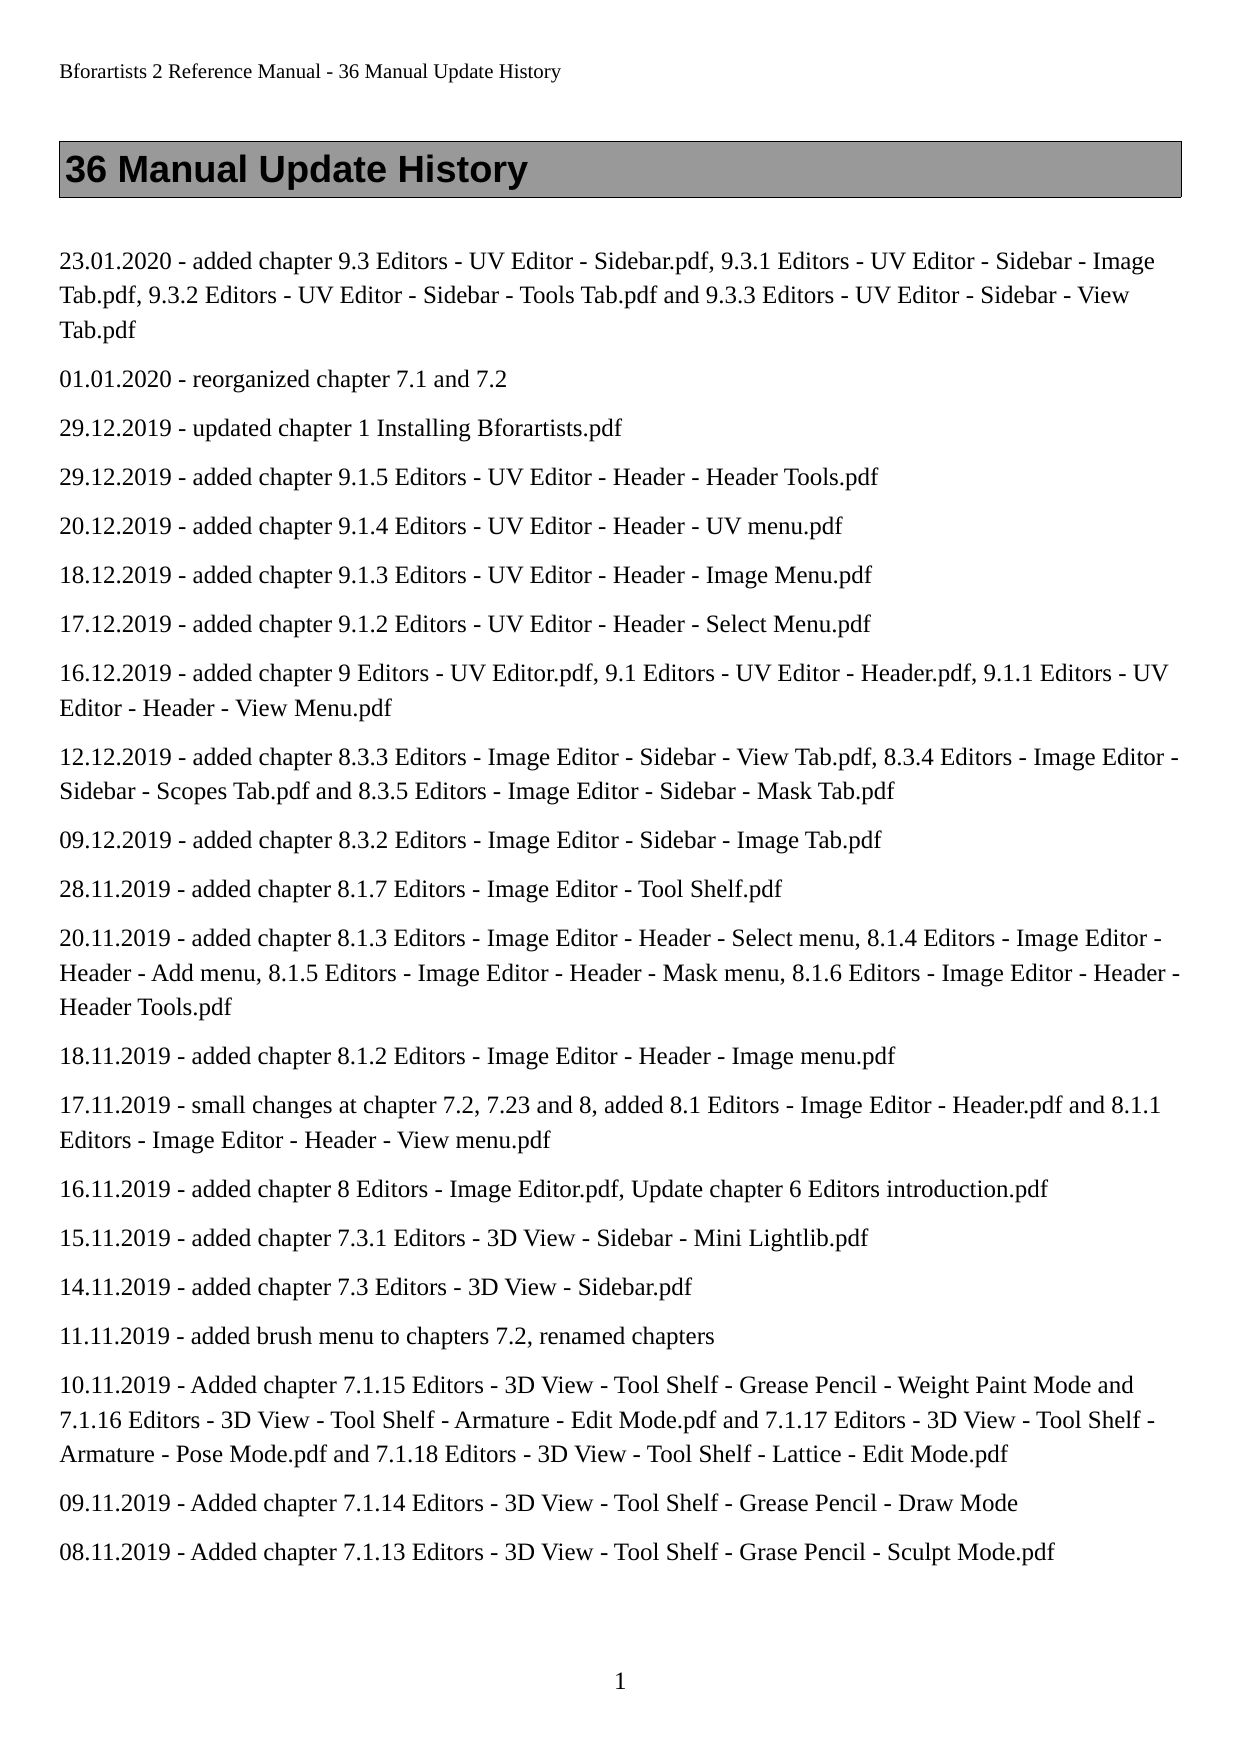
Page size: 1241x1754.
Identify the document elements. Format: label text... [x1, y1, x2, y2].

text 28.11.2019 - added chapter 8.1.7 Editors - Image Editor - Tool Shelf.pdf [59, 874, 1181, 903]
text 08.11.2019 - Added chapter 7.1.13 Editors - 3D View - Tool Shelf - Grase Pencil - Sculpt Mode.pdf [59, 1537, 1181, 1566]
text 18.11.2019 - added chapter 8.1.2 Editors - Image Editor - Header - Image menu.pdf [59, 1041, 1181, 1070]
text 10.11.2019 - Added chapter 7.1.15 Editors - 3D View - Tool Shelf - Grease Pencil - Weight Paint Mode and 7.1.16 Editors - 3D View - Tool Shelf - Armature - Edit Mode.pdf and 7.1.17 Editors - 3D View - Tool Shelf - Armature - Pose Mode.pdf and 7.1.18 Editors - 3D View - Tool Shelf - Lattice - Edit Mode.pdf [59, 1370, 1181, 1468]
text 16.12.2019 - added chapter 9 Editors - UV Editor.pdf, 9.1 Editors - UV Editor - Header.pdf, 9.1.1 Editors - UV Editor - Header - View Menu.pdf [59, 658, 1181, 721]
text 23.01.2020 - added chapter 9.3 Editors - UV Editor - Sidebar.pdf, 9.3.1 Editors - UV Editor - Sidebar - Image Tab.pdf, 9.3.2 Editors - UV Editor - Sidebar - Tools Tab.pdf and 9.3.3 Editors - UV Editor - Sidebar - View Tab.pdf [59, 246, 1181, 343]
text 20.12.2019 - added chapter 9.1.4 Editors - UV Editor - Header - UV menu.pdf [59, 511, 1181, 540]
text 20.11.2019 - added chapter 8.1.3 Editors - Image Editor - Header - Select menu, 8.1.4 Editors - Image Editor - Header - Add menu, 8.1.5 Editors - Image Editor - Header - Mask menu, 8.1.6 Editors - Image Editor - Header - Header Tools.pdf [59, 923, 1181, 1021]
text 11.11.2019 - added brush menu to chapters 7.2, renamed chapters [59, 1321, 1181, 1350]
text 09.11.2019 - Added chapter 7.1.14 Editors - 3D View - Tool Shelf - Grease Pencil - Draw Mode [59, 1488, 1181, 1517]
text 16.11.2019 - added chapter 8 Editors - Image Editor.pdf, Update chapter 6 Editors introduction.pdf [59, 1174, 1181, 1203]
text 09.12.2019 - added chapter 8.3.2 Editors - Image Editor - Sidebar - Image Tab.pdf [59, 825, 1181, 854]
text 17.12.2019 - added chapter 9.1.2 Editors - UV Editor - Header - Select Menu.pdf [59, 609, 1181, 638]
text 18.12.2019 - added chapter 9.1.3 Editors - UV Editor - Header - Image Menu.pdf [59, 560, 1181, 589]
text 12.12.2019 - added chapter 8.3.3 Editors - Image Editor - Sidebar - View Tab.pdf, 8.3.4 Editors - Image Editor - Sidebar - Scopes Tab.pdf and 8.3.5 Editors - Image Editor - Sidebar - Mask Tab.pdf [59, 742, 1181, 805]
text 01.01.2020 - reorganized chapter 7.1 and 7.2 [59, 364, 1181, 392]
text 29.12.2019 - added chapter 9.1.5 Editors - UV Editor - Header - Header Tools.pdf [59, 462, 1181, 491]
table_header 36 Manual Update History [60, 142, 1181, 197]
text 14.11.2019 - added chapter 7.3 Editors - 3D View - Sidebar.pdf [59, 1272, 1181, 1301]
text 15.11.2019 - added chapter 7.3.1 Editors - 3D View - Sidebar - Mini Lightlib.pdf [59, 1223, 1181, 1252]
text 29.12.2019 - updated chapter 1 Installing Bforartists.pdf [59, 413, 1181, 442]
text 17.11.2019 - small changes at chapter 7.2, 7.23 and 8, added 8.1 Editors - Image Editor - Header.pdf and 8.1.1 Editors - Image Editor - Header - View menu.pdf [59, 1090, 1181, 1154]
